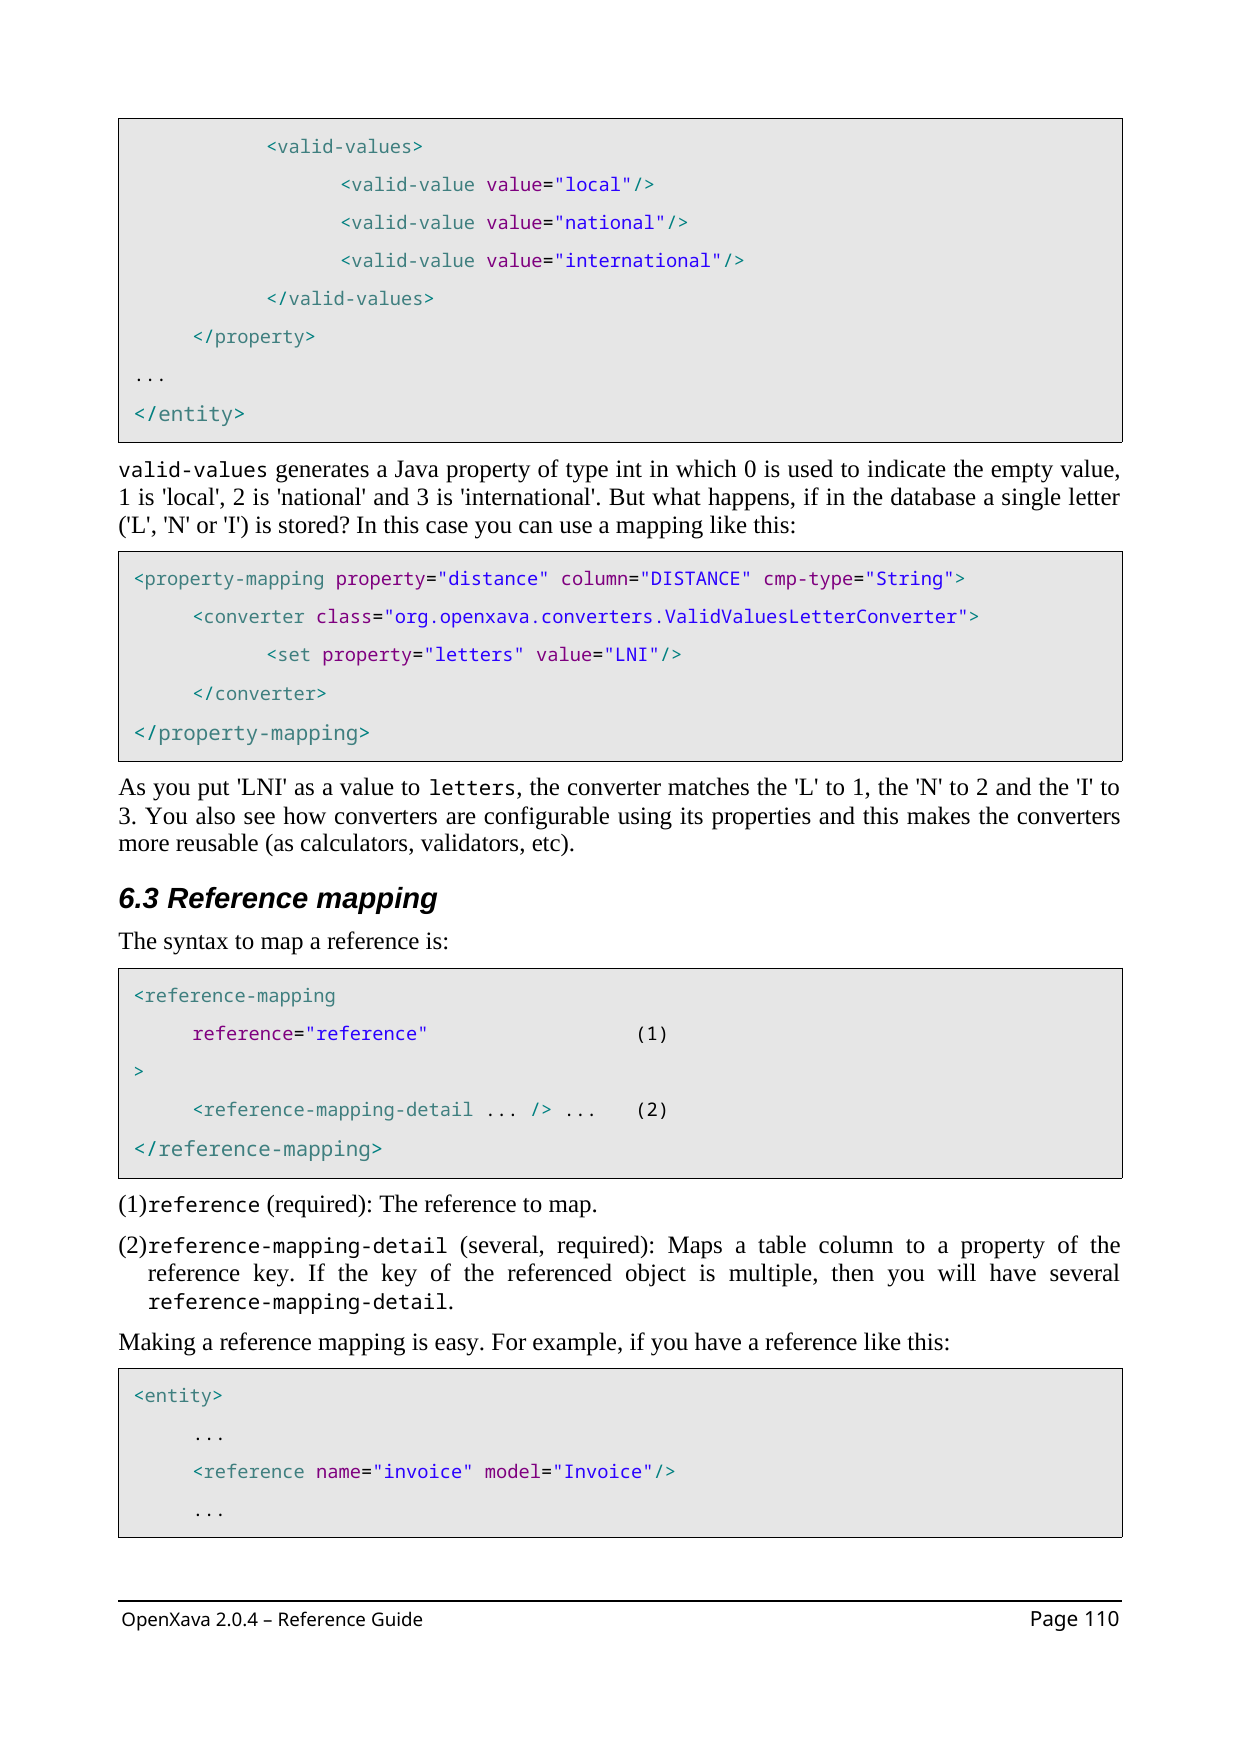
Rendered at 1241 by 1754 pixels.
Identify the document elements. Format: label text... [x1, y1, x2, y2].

text Making a reference mapping is easy. For example, if you have a reference like this: [118, 1328, 1122, 1355]
text <valid-value value="national"/> [119, 194, 1122, 232]
text <converter class="org.openxava.converters.ValidValuesLetterConverter"> [119, 589, 1122, 627]
text </entity> [119, 384, 1122, 442]
text ... [119, 346, 1122, 384]
text reference="reference" (1) [119, 1006, 1122, 1044]
subtitle Reference mapping [118, 882, 1122, 915]
text </property-mapping> [119, 703, 1122, 761]
text > [119, 1044, 1122, 1082]
list reference (required): The reference to map. [118, 1190, 1122, 1218]
text <entity> [119, 1369, 1122, 1406]
text <reference-mapping [119, 969, 1122, 1006]
list reference-mapping-detail (several, required): Maps a table column to a property of the reference key. If the key of the referenced object is multiple, then you will have several reference-mapping-detail. [118, 1231, 1122, 1315]
text <set property="letters" value="LNI"/> [119, 627, 1122, 665]
text valid-values generates a Java property of type int in which 0 is used to indicate the empty value, 1 is 'local', 2 is 'national' and 3 is 'international'. But what happens, if in the database a single letter ('L', 'N' or 'I') is stored? In this case you can use a mapping like this: [118, 455, 1122, 538]
text </property> [119, 308, 1122, 346]
text <valid-value value="international"/> [119, 232, 1122, 270]
text ... [119, 1482, 1122, 1537]
text As you put 'LNI' as a value to letters, the converter matches the 'L' to 1, the 'N' to 2 and the 'I' to 3. You also see how converters are configurable using its properties and this makes the converters more reusable (as calculators, validators, etc). [118, 773, 1122, 857]
text <property-mapping property="distance" column="DISTANCE" cmp-type="String"> [119, 552, 1122, 589]
text <reference name="invoice" model="Invoice"/> [119, 1444, 1122, 1482]
text </reference-mapping> [119, 1120, 1122, 1178]
text The syntax to map a reference is: [118, 927, 1122, 955]
text ... [119, 1406, 1122, 1444]
text <reference-mapping-detail ... /> ... (2) [119, 1082, 1122, 1120]
text <valid-values> [119, 119, 1122, 156]
text <valid-value value="local"/> [119, 156, 1122, 194]
text </converter> [119, 665, 1122, 703]
text </valid-values> [119, 270, 1122, 308]
